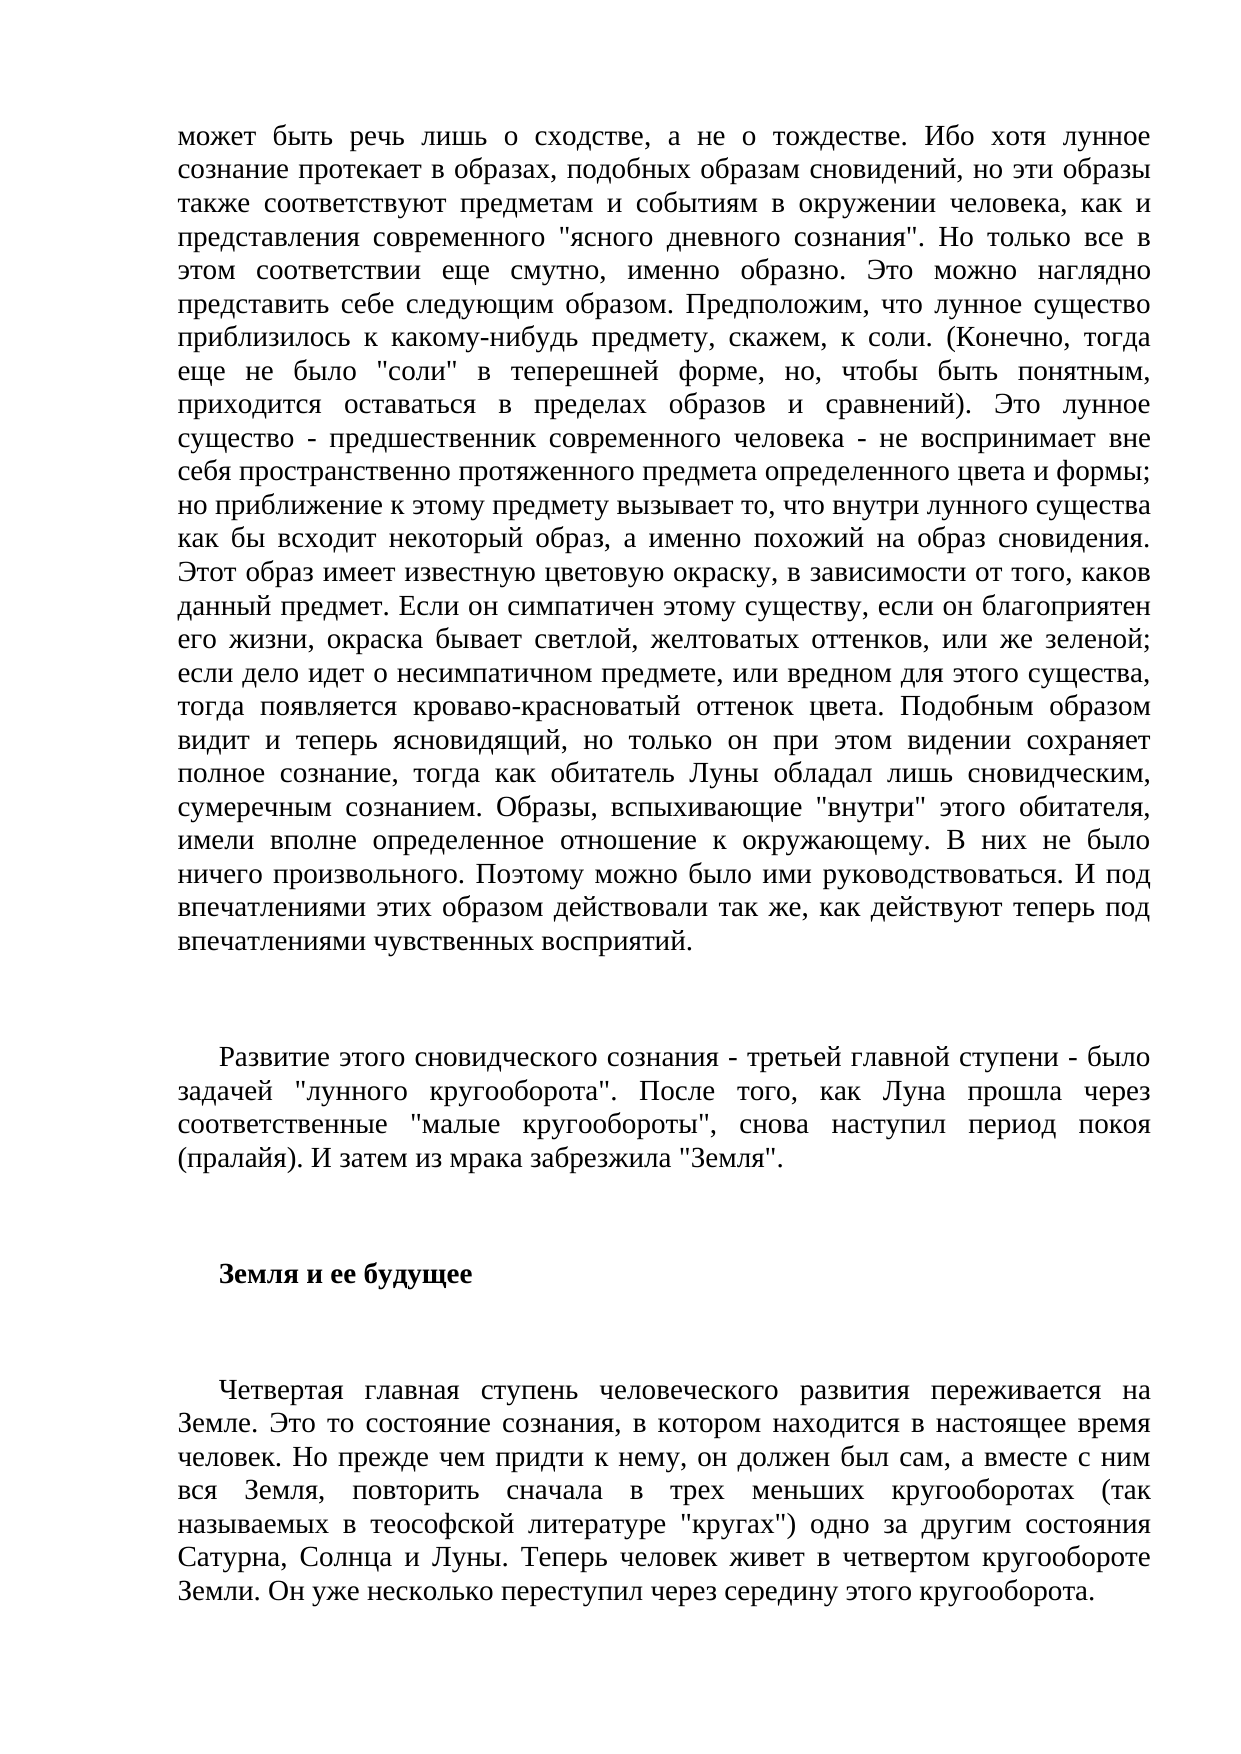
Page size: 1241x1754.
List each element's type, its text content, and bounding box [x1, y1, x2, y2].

text Развитие этого сновидческого сознания - третьей главной ступени - было задачей "лунного кругооборота". После того, как Луна прошла через соответственные "малые кругообороты", снова наступил период покоя (пралайя). И затем из мрака забрезжила "Земля". [177, 1039, 1152, 1173]
subtitle Земля и ее будущее [177, 1256, 1152, 1289]
text может быть речь лишь о сходстве, а не о тождестве. Ибо хотя лунное сознание протекает в образах, подобных образам сновидений, но эти образы также соответствуют предметам и событиям в окружении человека, как и представления современного "ясного дневного сознания". Но только все в этом соответствии еще смутно, именно образно. Это можно наглядно представить себе следующим образом. Предположим, что лунное существо приблизилось к какому-нибудь предмету, скажем, к соли. (Конечно, тогда еще не было "соли" в теперешней форме, но, чтобы быть понятным, приходится оставаться в пределах образов и сравнений). Это лунное существо - предшественник современного человека - не воспринимает вне себя пространственно протяженного предмета определенного цвета и формы; но приближение к этому предмету вызывает то, что внутри лунного существа как бы всходит некоторый образ, а именно похожий на образ сновидения. Этот образ имеет известную цветовую окраску, в зависимости от того, каков данный предмет. Если он симпатичен этому существу, если он благоприятен его жизни, окраска бывает светлой, желтоватых оттенков, или же зеленой; если дело идет о несимпатичном предмете, или вредном для этого существа, тогда появляется кроваво-красноватый оттенок цвета. Подобным образом видит и теперь ясновидящий, но только он при этом видении сохраняет полное сознание, тогда как обитатель Луны обладал лишь сновидческим, сумеречным сознанием. Образы, вспыхивающие "внутри" этого обитателя, имели вполне определенное отношение к окружающему. В них не было ничего произвольного. Поэтому можно было ими руководствоваться. И под впечатлениями этих образом действовали так же, как действуют теперь под впечатлениями чувственных восприятий. [177, 118, 1152, 957]
text Четвертая главная ступень человеческого развития переживается на Земле. Это то состояние сознания, в котором находится в настоящее время человек. Но прежде чем придти к нему, он должен был сам, а вместе с ним вся Земля, повторить сначала в трех меньших кругооборотах (так называемых в теософской литературе "кругах") одно за другим состояния Сатурна, Солнца и Луны. Теперь человек живет в четвертом кругообороте Земли. Он уже несколько переступил через середину этого кругооборота. [177, 1372, 1152, 1607]
